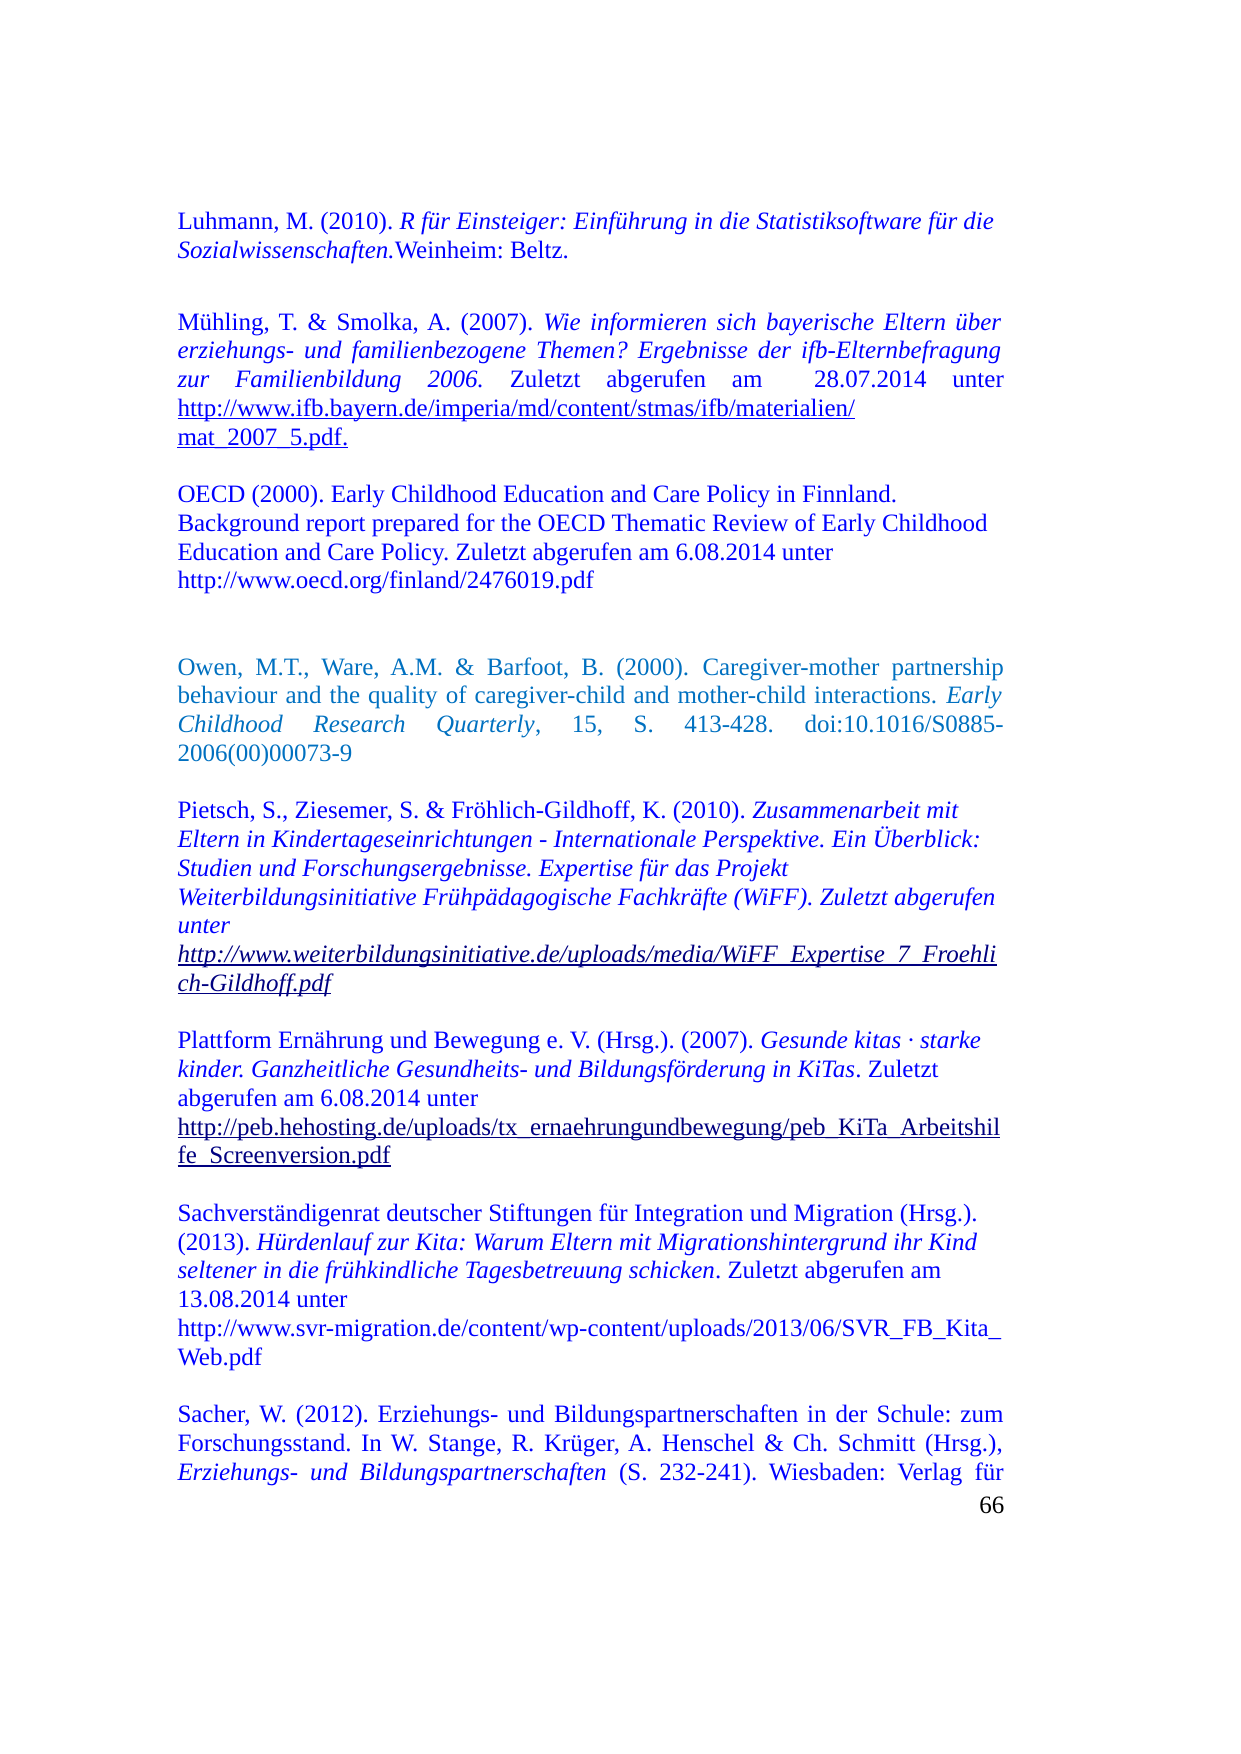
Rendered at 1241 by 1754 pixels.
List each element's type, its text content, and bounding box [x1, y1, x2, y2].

text Sachverständigenrat deutscher Stiftungen für Integration und Migration (Hrsg.). (2013). Hürdenlauf zur Kita: Warum Eltern mit Migrationshintergrund ihr Kind seltener in die frühkindliche Tagesbetreuung schicken. Zuletzt abgerufen am 13.08.2014 unter http://www.svr-migration.de/content/wp-content/uploads/2013/06/SVR_FB_Kita_Web.pdf [177, 1198, 1004, 1370]
text OECD (2000). Early Childhood Education and Care Policy in Finnland. Background report prepared for the OECD Thematic Review of Early Childhood Education and Care Policy. Zuletzt abgerufen am 6.08.2014 unter http://www.oecd.org/finland/2476019.pdf [177, 479, 1004, 594]
text Owen, M.T., Ware, A.M. & Barfoot, B. (2000). Caregiver-mother partnership behaviour and the quality of caregiver-child and mother-child interactions. Early Childhood Research Quarterly, 15, S. 413-428. doi:10.1016/S0885-2006(00)00073-9 [177, 652, 1004, 767]
text Mühling, T. & Smolka, A. (2007). Wie informieren sich bayerische Eltern über erziehungs- und familienbezogene Themen? Ergebnisse der ifb-Elternbefragung zur Familienbildung 2006. Zuletzt abgerufen am 28.07.2014 unter http://www.ifb.bayern.de/imperia/md/content/stmas/ifb/materialien/mat_2007_5.pdf. [177, 307, 1004, 450]
text Luhmann, M. (2010). R für Einsteiger: Einführung in die Statistiksoftware für die Sozialwissenschaften.Weinheim: Beltz. [177, 206, 1004, 263]
text Plattform Ernährung und Bewegung e. V. (Hrsg.). (2007). Gesunde kitas · starke kinder. Ganzheitliche Gesundheits- und Bildungsförderung in KiTas. Zuletzt abgerufen am 6.08.2014 unter http://peb.hehosting.de/uploads/tx_ernaehrungundbewegung/peb_KiTa_Arbeitshilfe_Screenversion.pdf [177, 1025, 1004, 1169]
text Pietsch, S., Ziesemer, S. & Fröhlich-Gildhoff, K. (2010). Zusammenarbeit mit Eltern in Kindertageseinrichtungen - Internationale Perspektive. Ein Überblick: Studien und Forschungsergebnisse. Expertise für das Projekt Weiterbildungsinitiative Frühpädagogische Fachkräfte (WiFF). Zuletzt abgerufen unter http://www.weiterbildungsinitiative.de/uploads/media/WiFF_Expertise_7_Froehlich-Gildhoff.pdf [177, 795, 1004, 997]
text Sacher, W. (2012). Erziehungs- und Bildungspartnerschaften in der Schule: zum Forschungsstand. In W. Stange, R. Krüger, A. Henschel & Ch. Schmitt (Hrsg.), Erziehungs- und Bildungspartnerschaften (S. 232-241). Wiesbaden: Verlag für [177, 1399, 1004, 1485]
